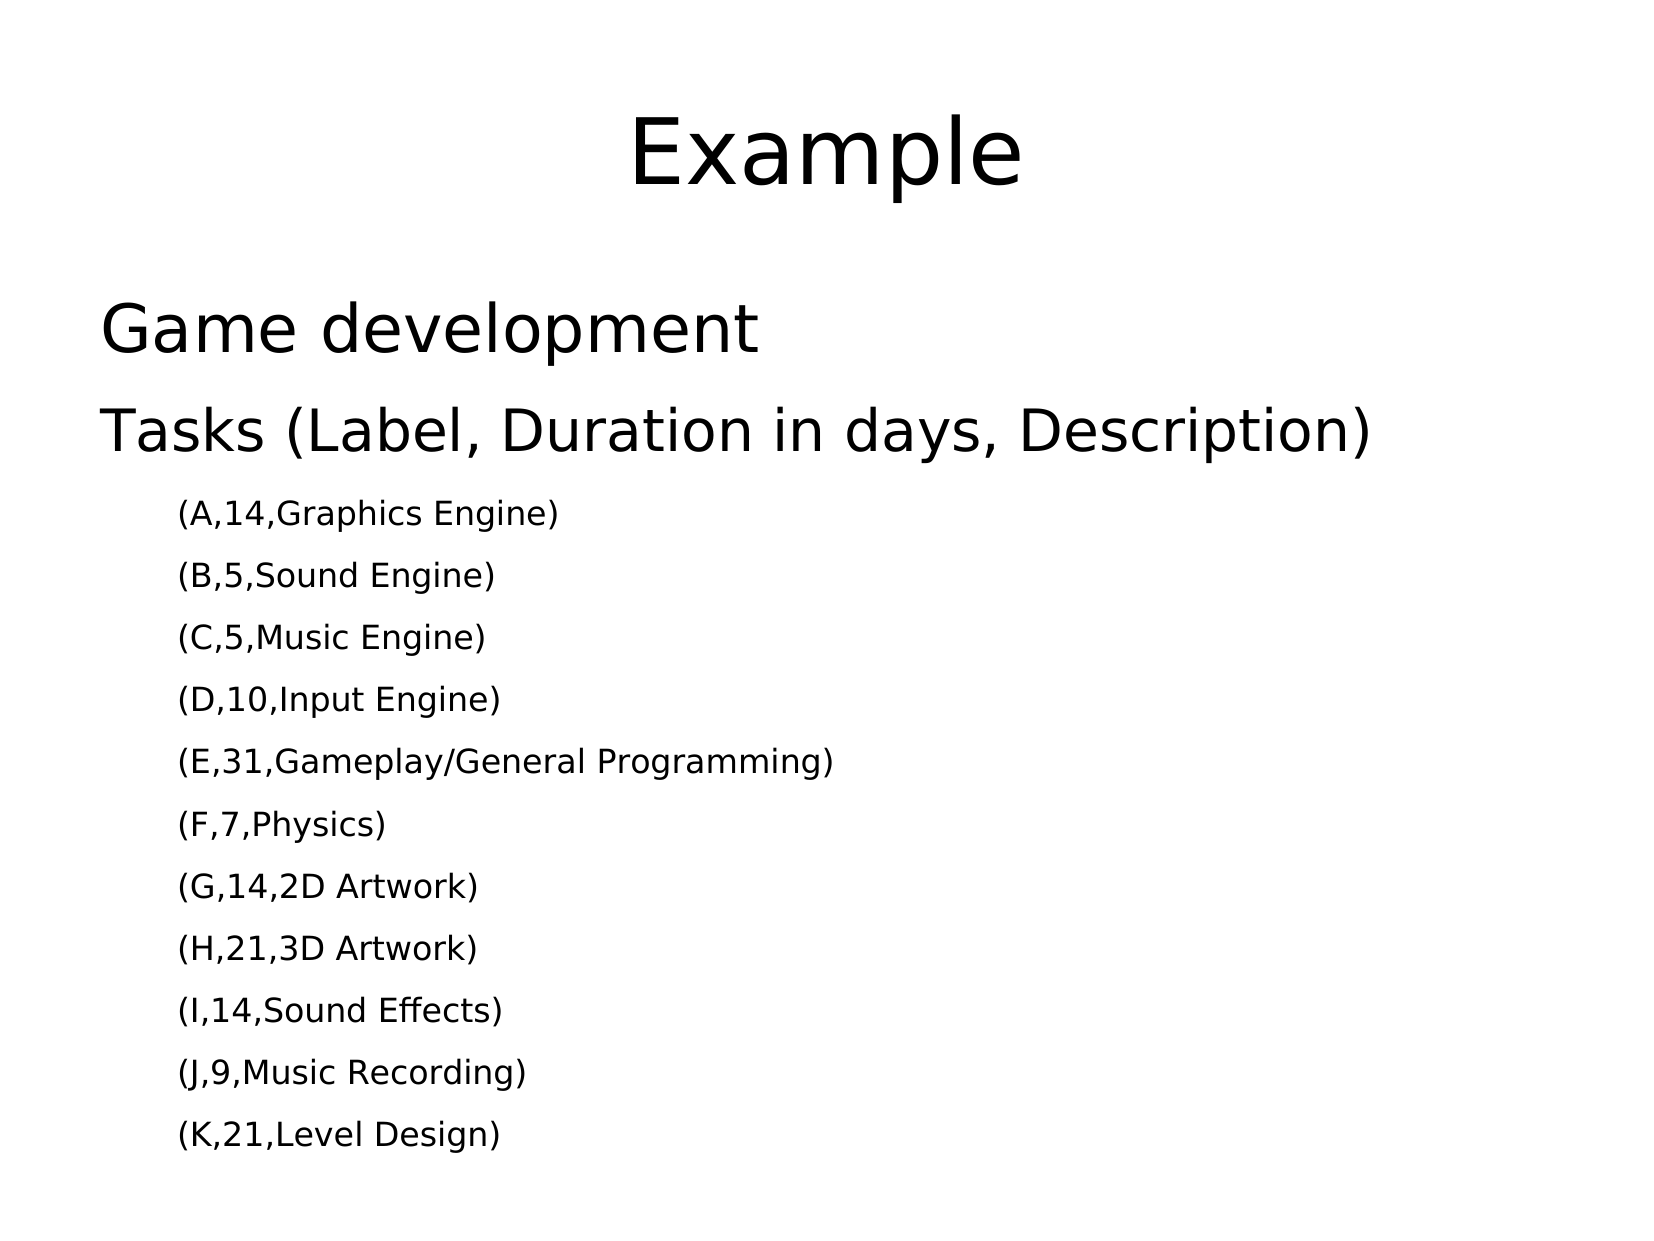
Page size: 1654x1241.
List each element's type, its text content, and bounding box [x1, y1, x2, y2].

title Example [82, 49, 1571, 257]
list Game development Tasks (Label, Duration in days, Description) (A,14,Graphics Engine) (B,5,Sound Engine) (C,5,Music Engine) (D,10,Input Engine) (E,31,Gameplay/General Programming) (F,7,Physics) (G,14,2D Artwork) (H,21,3D Artwork) (I,14,Sound Effects) (J,9,Music Recording) (K,21,Level Design) [82, 290, 1571, 1155]
